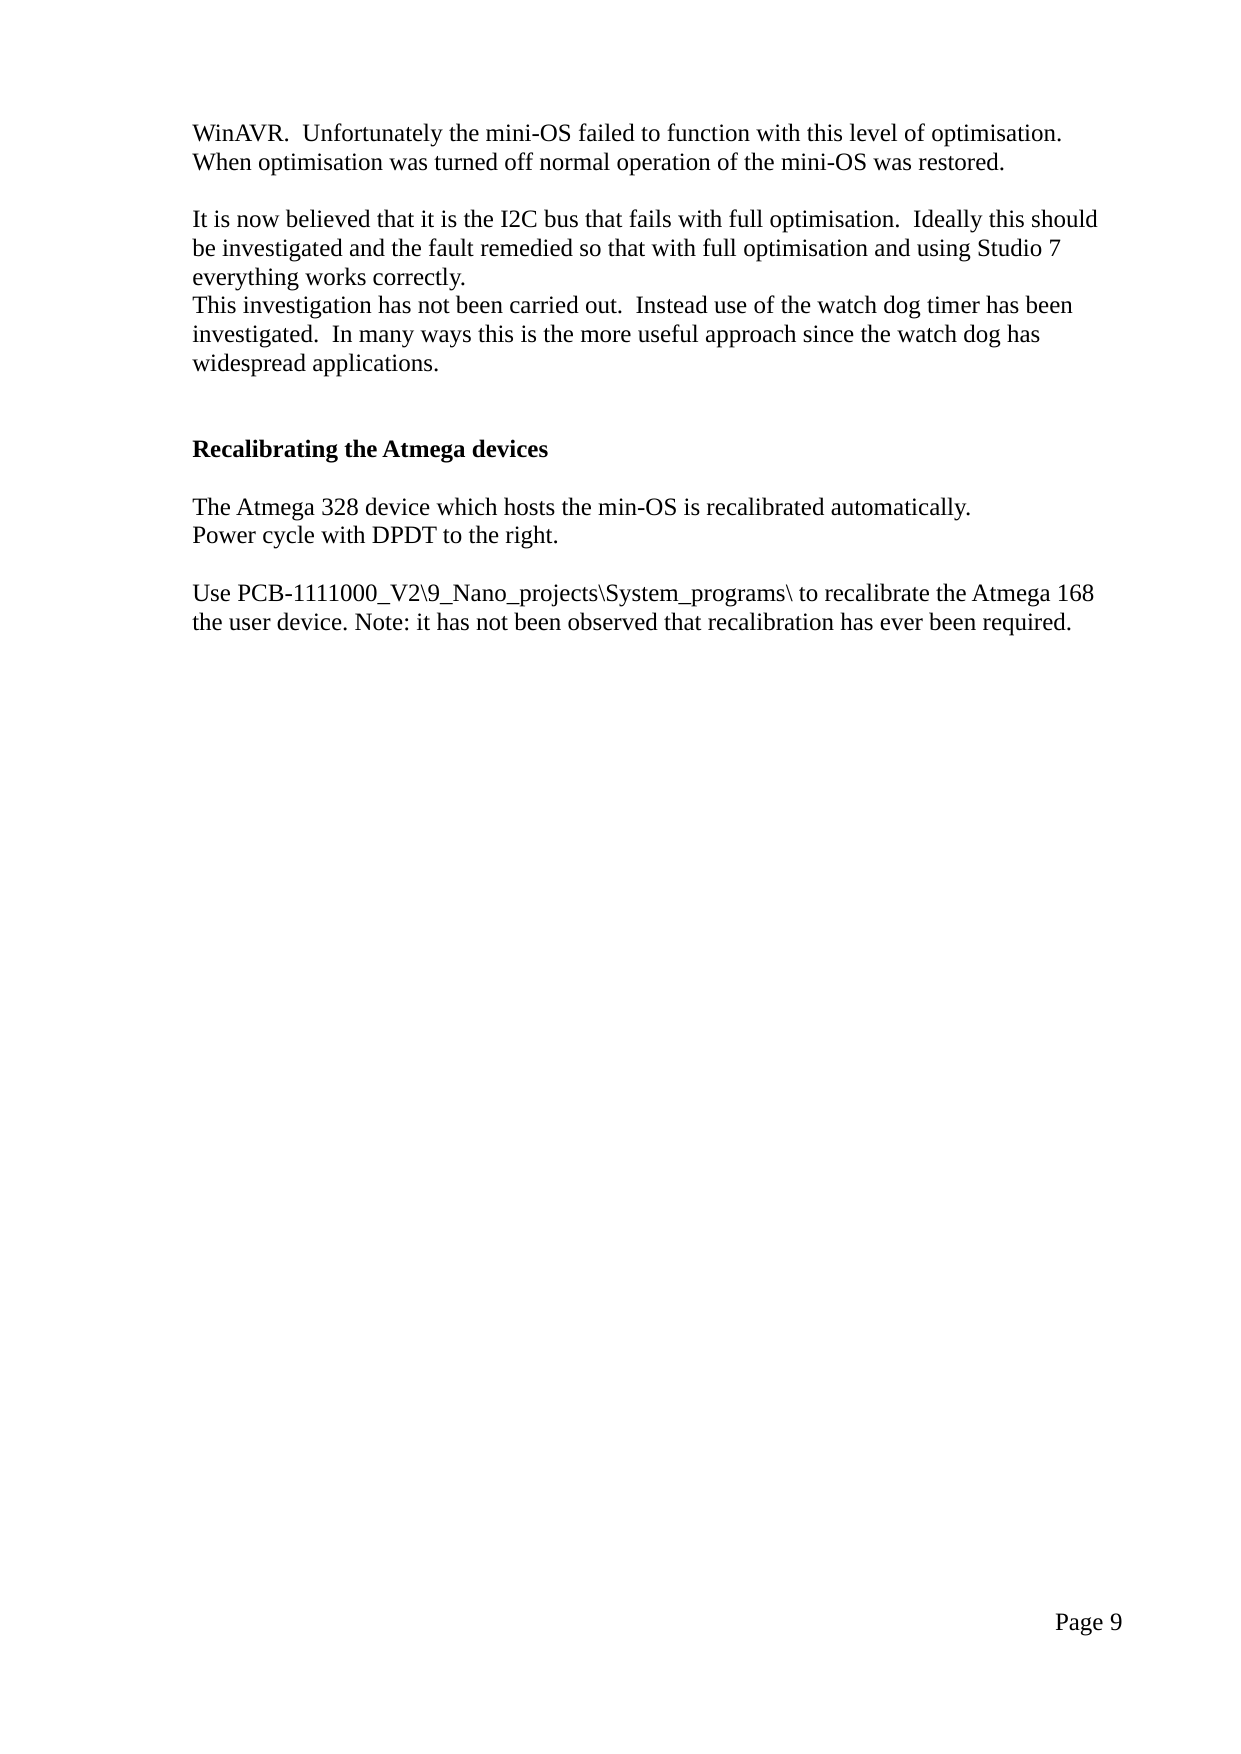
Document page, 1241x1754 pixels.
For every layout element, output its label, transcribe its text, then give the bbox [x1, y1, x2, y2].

text This investigation has not been carried out. Instead use of the watch dog timer has been investigated. In many ways this is the more useful approach since the watch dog has widespread applications. [192, 291, 1122, 377]
text Power cycle with DPDT to the right. [192, 521, 1122, 549]
text Recalibrating the Atmega devices [192, 434, 1122, 463]
text Use PCB-1111000_V2\9_Nano_projects\System_programs\ to recalibrate the Atmega 168 the user device. Note: it has not been observed that recalibration has ever been required. [192, 578, 1122, 636]
text It is now believed that it is the I2C bus that fails with full optimisation. Ideally this should be investigated and the fault remedied so that with full optimisation and using Studio 7 everything works correctly. [192, 204, 1122, 291]
text The Atmega 328 device which hosts the min-OS is recalibrated automatically. [192, 492, 1122, 521]
text WinAVR. Unfortunately the mini-OS failed to function with this level of optimisation. When optimisation was turned off normal operation of the mini-OS was restored. [192, 118, 1122, 176]
